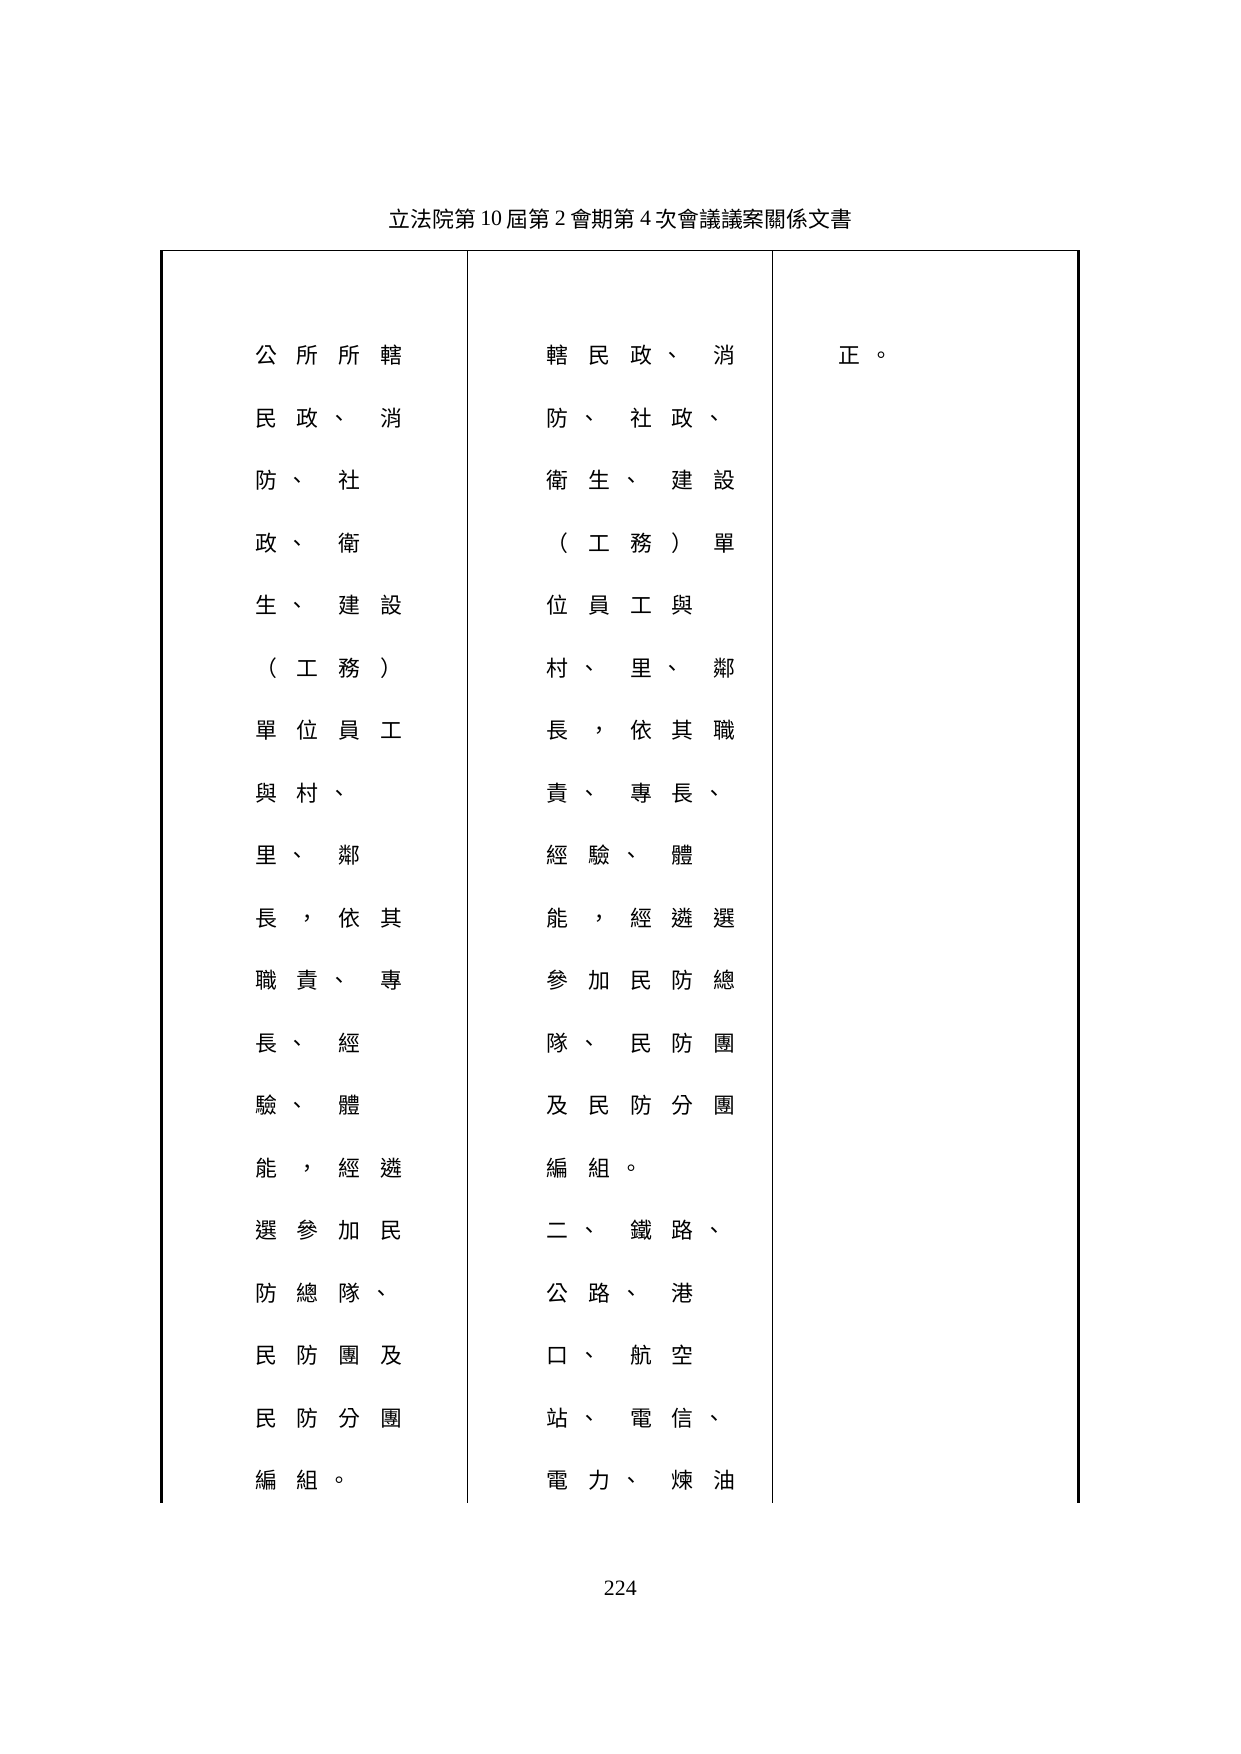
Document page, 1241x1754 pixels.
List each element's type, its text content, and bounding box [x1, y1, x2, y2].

table_cell 轄民政、消防、社政、衛生、建設（工務）單位員工與村、里、鄰長，依其職責、專長、經驗、體能，經遴選參加民防總隊、民防團及民防分團編組。 二、鐵路、公路、港口、航空站、電信、電力、煉油 [468, 251, 772, 1503]
table_cell 正。 [773, 251, 1077, 1503]
table_cell 公所所轄民政、消防、社政、衛生、建設（工務）單位員工與村、里、鄰長，依其職責、專長、經驗、體能，經遴選參加民防總隊、民防團及民防分團編組。 [163, 251, 467, 1503]
